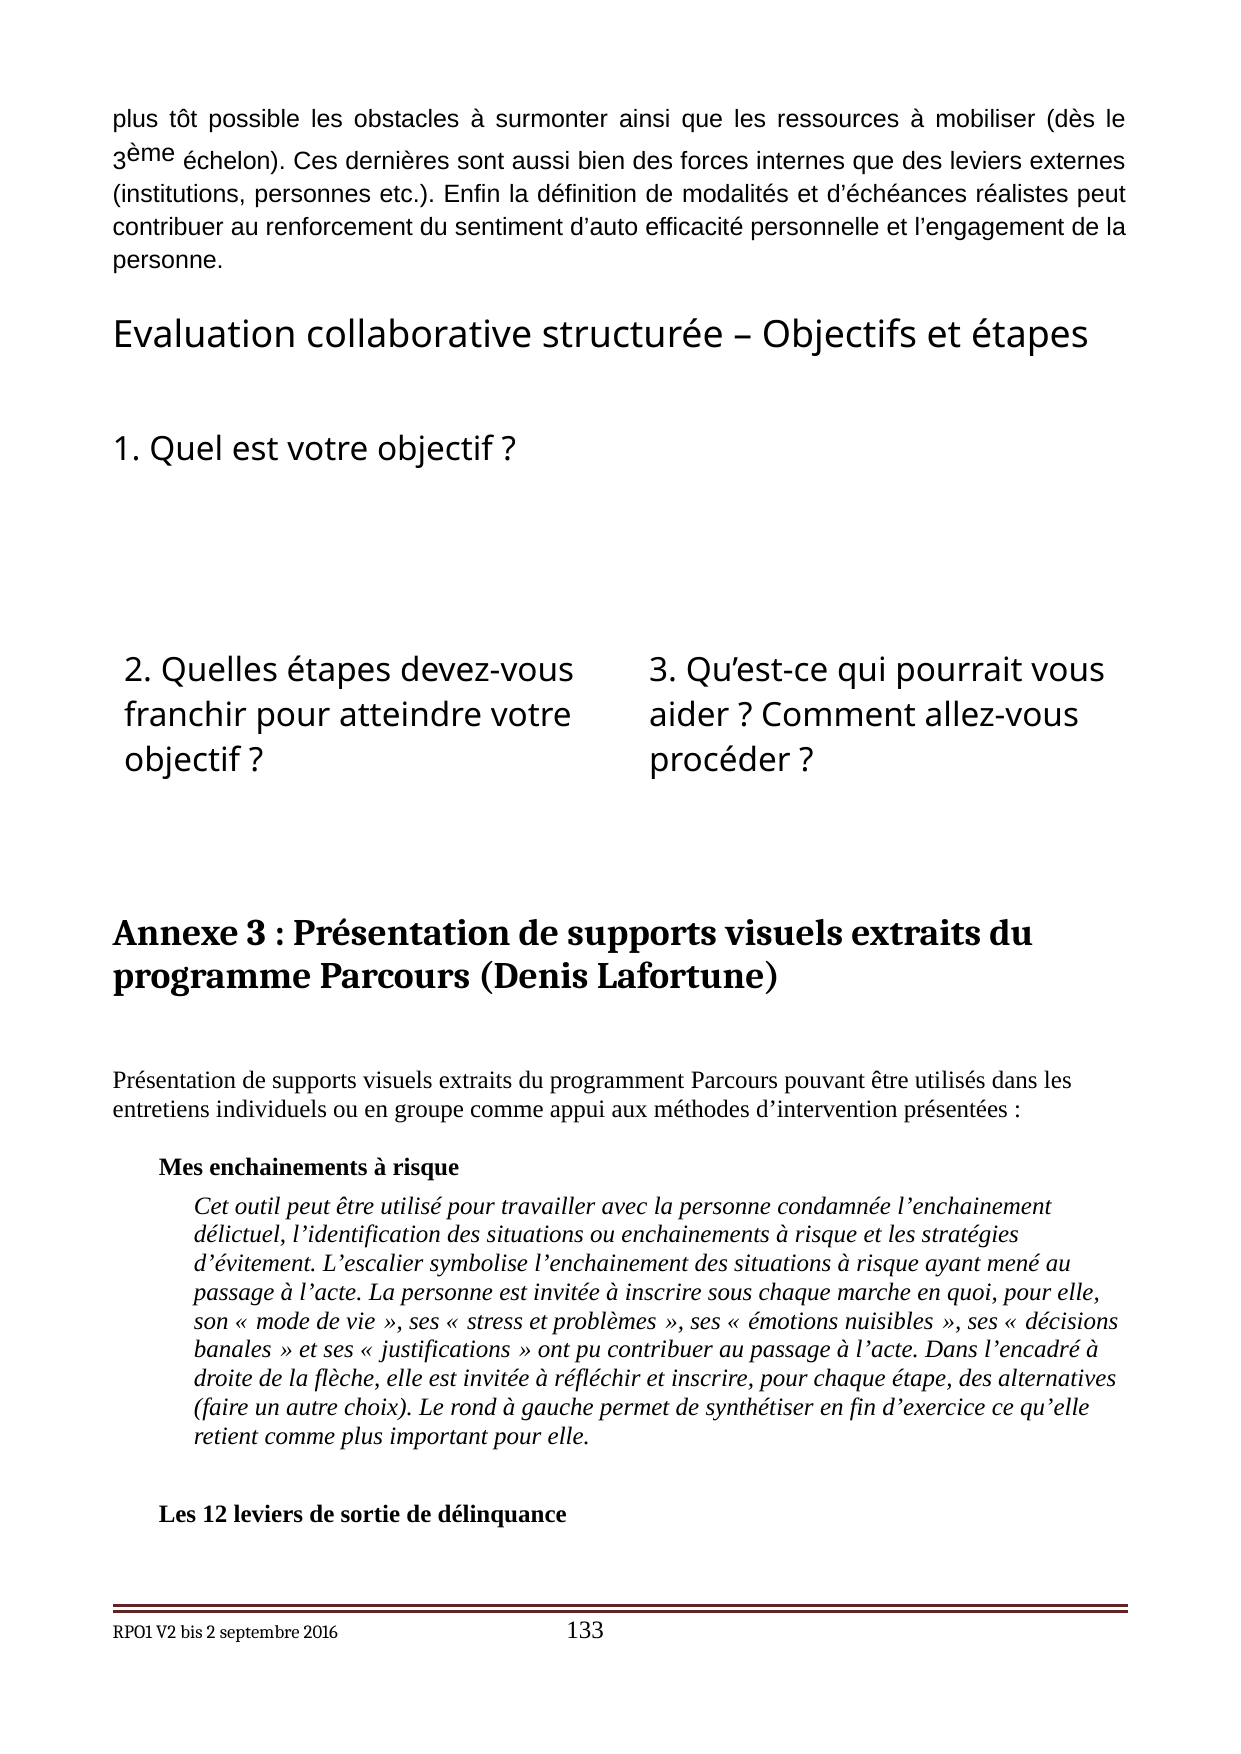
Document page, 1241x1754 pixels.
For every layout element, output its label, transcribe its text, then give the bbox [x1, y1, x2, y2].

text Evaluation collaborative structurée – Objectifs et étapes [112, 307, 1128, 358]
list Les 12 leviers de sortie de délinquance [121, 1499, 1128, 1528]
text plus tôt possible les obstacles à surmonter ainsi que les ressources à mobiliser (dès le 3ème échelon). Ces dernières sont aussi bien des forces internes que des leviers externes (institutions, personnes etc.). Enfin la définition de modalités et d’échéances réalistes peut contribuer au renforcement du sentiment d’auto efficacité personnelle et l’engagement de la personne. [112, 104, 1128, 274]
table_header 2. Quelles étapes devez-vous franchir pour atteindre votre objectif ? [118, 640, 643, 833]
list Mes enchainements à risque [121, 1152, 1128, 1180]
text Présentation de supports visuels extraits du programment Parcours pouvant être utilisés dans les entretiens individuels ou en groupe comme appui aux méthodes d’intervention présentées : [112, 1065, 1128, 1123]
text Annexe 3 : Présentation de supports visuels extraits du programme Parcours (Denis Lafortune) [112, 911, 1128, 997]
text Cet outil peut être utilisé pour travailler avec la personne condamnée l’enchainement délictuel, l’identification des situations ou enchainements à risque et les stratégies d’évitement. L’escalier symbolise l’enchainement des situations à risque ayant mené au passage à l’acte. La personne est invitée à inscrire sous chaque marche en quoi, pour elle, son « mode de vie », ses « stress et problèmes », ses « émotions nuisibles », ses « décisions banales » et ses « justifications » ont pu contribuer au passage à l’acte. Dans l’encadré à droite de la flèche, elle est invitée à réfléchir et inscrire, pour chaque étape, des alternatives (faire un autre choix). Le rond à gauche permet de synthétiser en fin d’exercice ce qu’elle retient comme plus important pour elle. [194, 1191, 1128, 1449]
table_header 3. Qu’est-ce qui pourrait vous aider ? Comment allez-vous procéder ? [643, 640, 1168, 833]
text 1. Quel est votre objectif ? [112, 424, 1128, 470]
